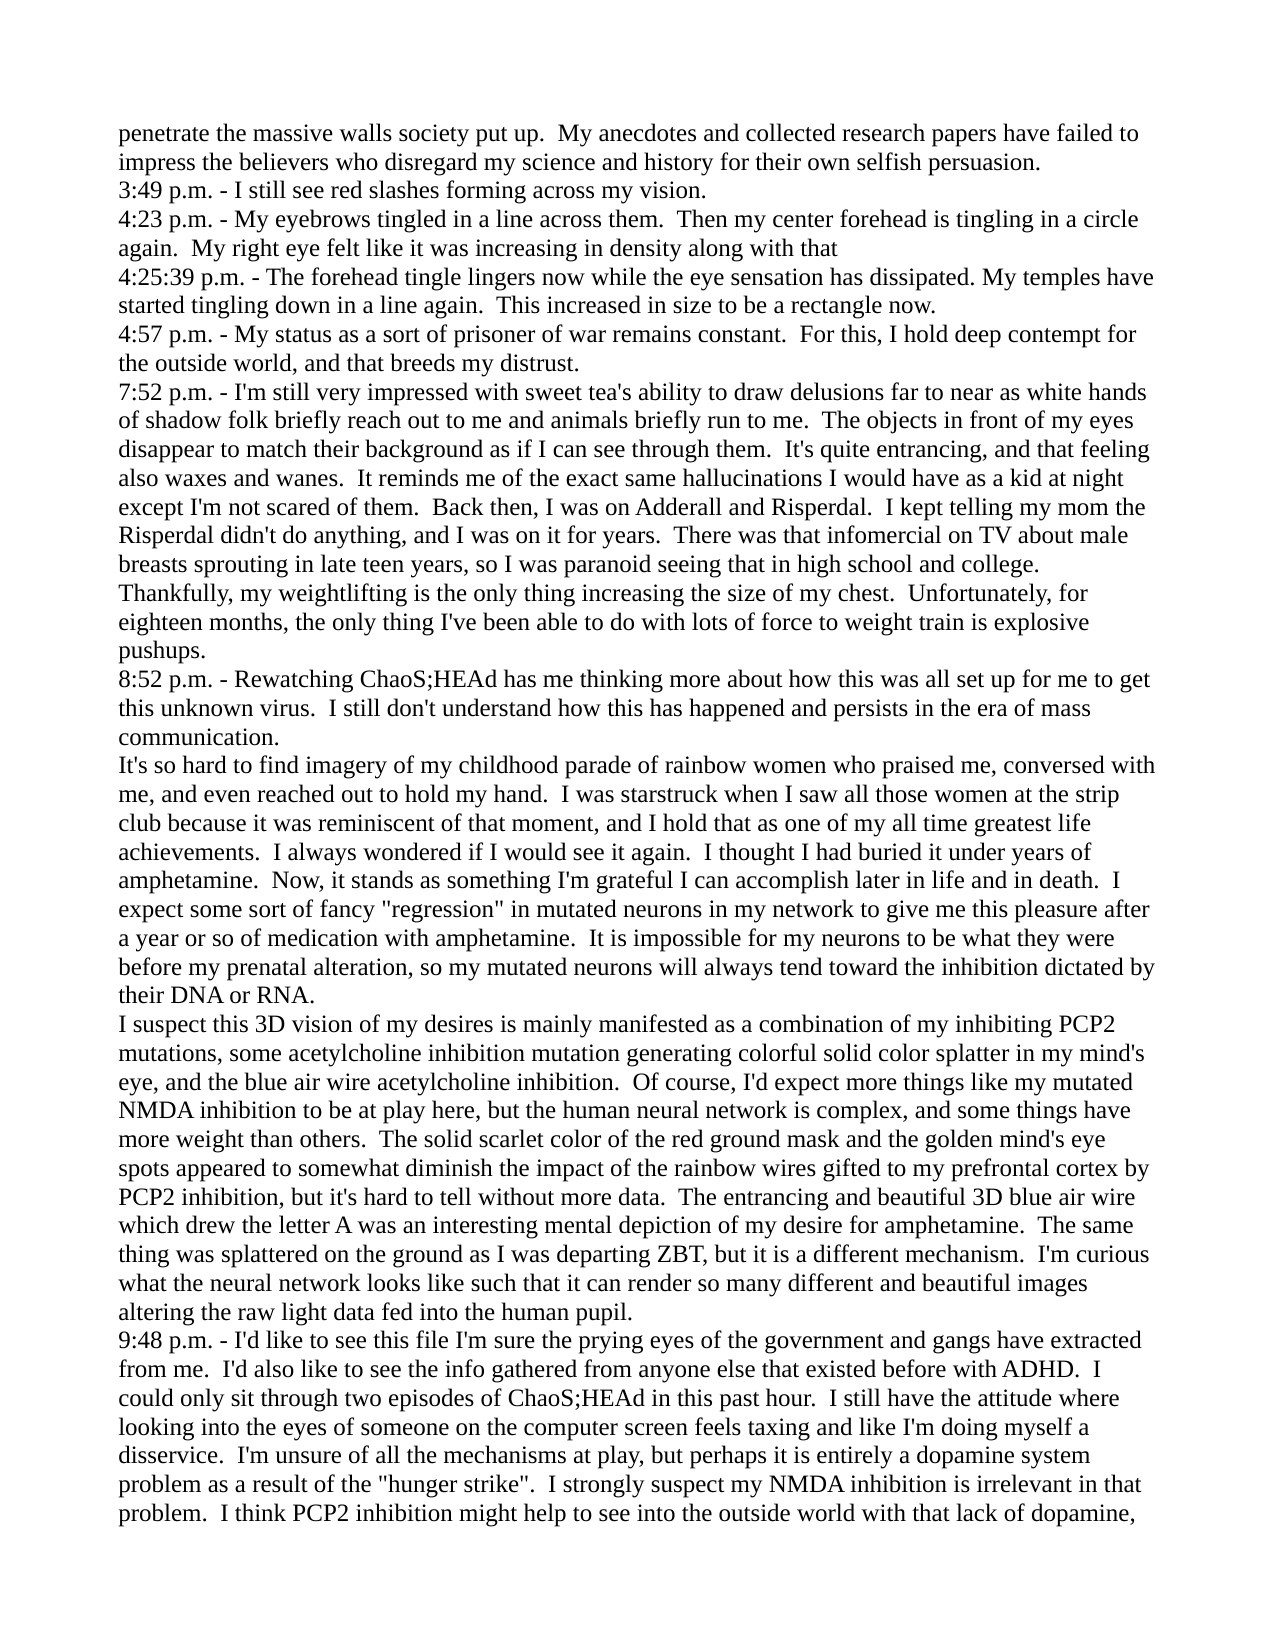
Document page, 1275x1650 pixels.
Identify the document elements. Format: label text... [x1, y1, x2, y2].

text 3:49 p.m. - I still see red slashes forming across my vision. [118, 176, 1157, 204]
text 4:23 p.m. - My eyebrows tingled in a line across them. Then my center forehead is tingling in a circle again. My right eye felt like it was increasing in density along with that [118, 204, 1157, 262]
text 4:25:39 p.m. - The forehead tingle lingers now while the eye sensation has dissipated. My temples have started tingling down in a line again. This increased in size to be a rectangle now. [118, 262, 1157, 319]
text 9:48 p.m. - I'd like to see this file I'm sure the prying eyes of the government and gangs have extracted from me. I'd also like to see the info gathered from anyone else that existed before with ADHD. I could only sit through two episodes of ChaoS;HEAd in this past hour. I still have the attitude where looking into the eyes of someone on the computer screen feels taxing and like I'm doing myself a disservice. I'm unsure of all the mechanisms at play, but perhaps it is entirely a dopamine system problem as a result of the "hunger strike". I strongly suspect my NMDA inhibition is irrelevant in that problem. I think PCP2 inhibition might help to see into the outside world with that lack of dopamine, [118, 1326, 1157, 1527]
text It's so hard to find imagery of my childhood parade of rainbow women who praised me, conversed with me, and even reached out to hold my hand. I was starstruck when I saw all those women at the strip club because it was reminiscent of that moment, and I hold that as one of my all time greatest life achievements. I always wondered if I would see it again. I thought I had buried it under years of amphetamine. Now, it stands as something I'm grateful I can accomplish later in life and in death. I expect some sort of fancy "regression" in mutated neurons in my network to give me this pleasure after a year or so of medication with amphetamine. It is impossible for my neurons to be what they were before my prenatal alteration, so my mutated neurons will always tend toward the inhibition dictated by their DNA or RNA. [118, 751, 1157, 1009]
text 8:52 p.m. - Rewatching ChaoS;HEAd has me thinking more about how this was all set up for me to get this unknown virus. I still don't understand how this has happened and persists in the era of mass communication. [118, 664, 1157, 751]
text penetrate the massive walls society put up. My anecdotes and collected research papers have failed to impress the believers who disregard my science and history for their own selfish persuasion. [118, 118, 1157, 176]
text 7:52 p.m. - I'm still very impressed with sweet tea's ability to draw delusions far to near as white hands of shadow folk briefly reach out to me and animals briefly run to me. The objects in front of my eyes disappear to match their background as if I can see through them. It's quite entrancing, and that feeling also waxes and wanes. It reminds me of the exact same hallucinations I would have as a kid at night except I'm not scared of them. Back then, I was on Adderall and Risperdal. I kept telling my mom the Risperdal didn't do anything, and I was on it for years. There was that infomercial on TV about male breasts sprouting in late teen years, so I was paranoid seeing that in high school and college. Thankfully, my weightlifting is the only thing increasing the size of my chest. Unfortunately, for eighteen months, the only thing I've been able to do with lots of force to weight train is explosive pushups. [118, 377, 1157, 664]
text 4:57 p.m. - My status as a sort of prisoner of war remains constant. For this, I hold deep contempt for the outside world, and that breeds my distrust. [118, 319, 1157, 377]
text I suspect this 3D vision of my desires is mainly manifested as a combination of my inhibiting PCP2 mutations, some acetylcholine inhibition mutation generating colorful solid color splatter in my mind's eye, and the blue air wire acetylcholine inhibition. Of course, I'd expect more things like my mutated NMDA inhibition to be at play here, but the human neural network is complex, and some things have more weight than others. The solid scarlet color of the red ground mask and the golden mind's eye spots appeared to somewhat diminish the impact of the rainbow wires gifted to my prefrontal cortex by PCP2 inhibition, but it's hard to tell without more data. The entrancing and beautiful 3D blue air wire which drew the letter A was an interesting mental depiction of my desire for amphetamine. The same thing was splattered on the ground as I was departing ZBT, but it is a different mechanism. I'm curious what the neural network looks like such that it can render so many different and beautiful images altering the raw light data fed into the human pupil. [118, 1009, 1157, 1326]
